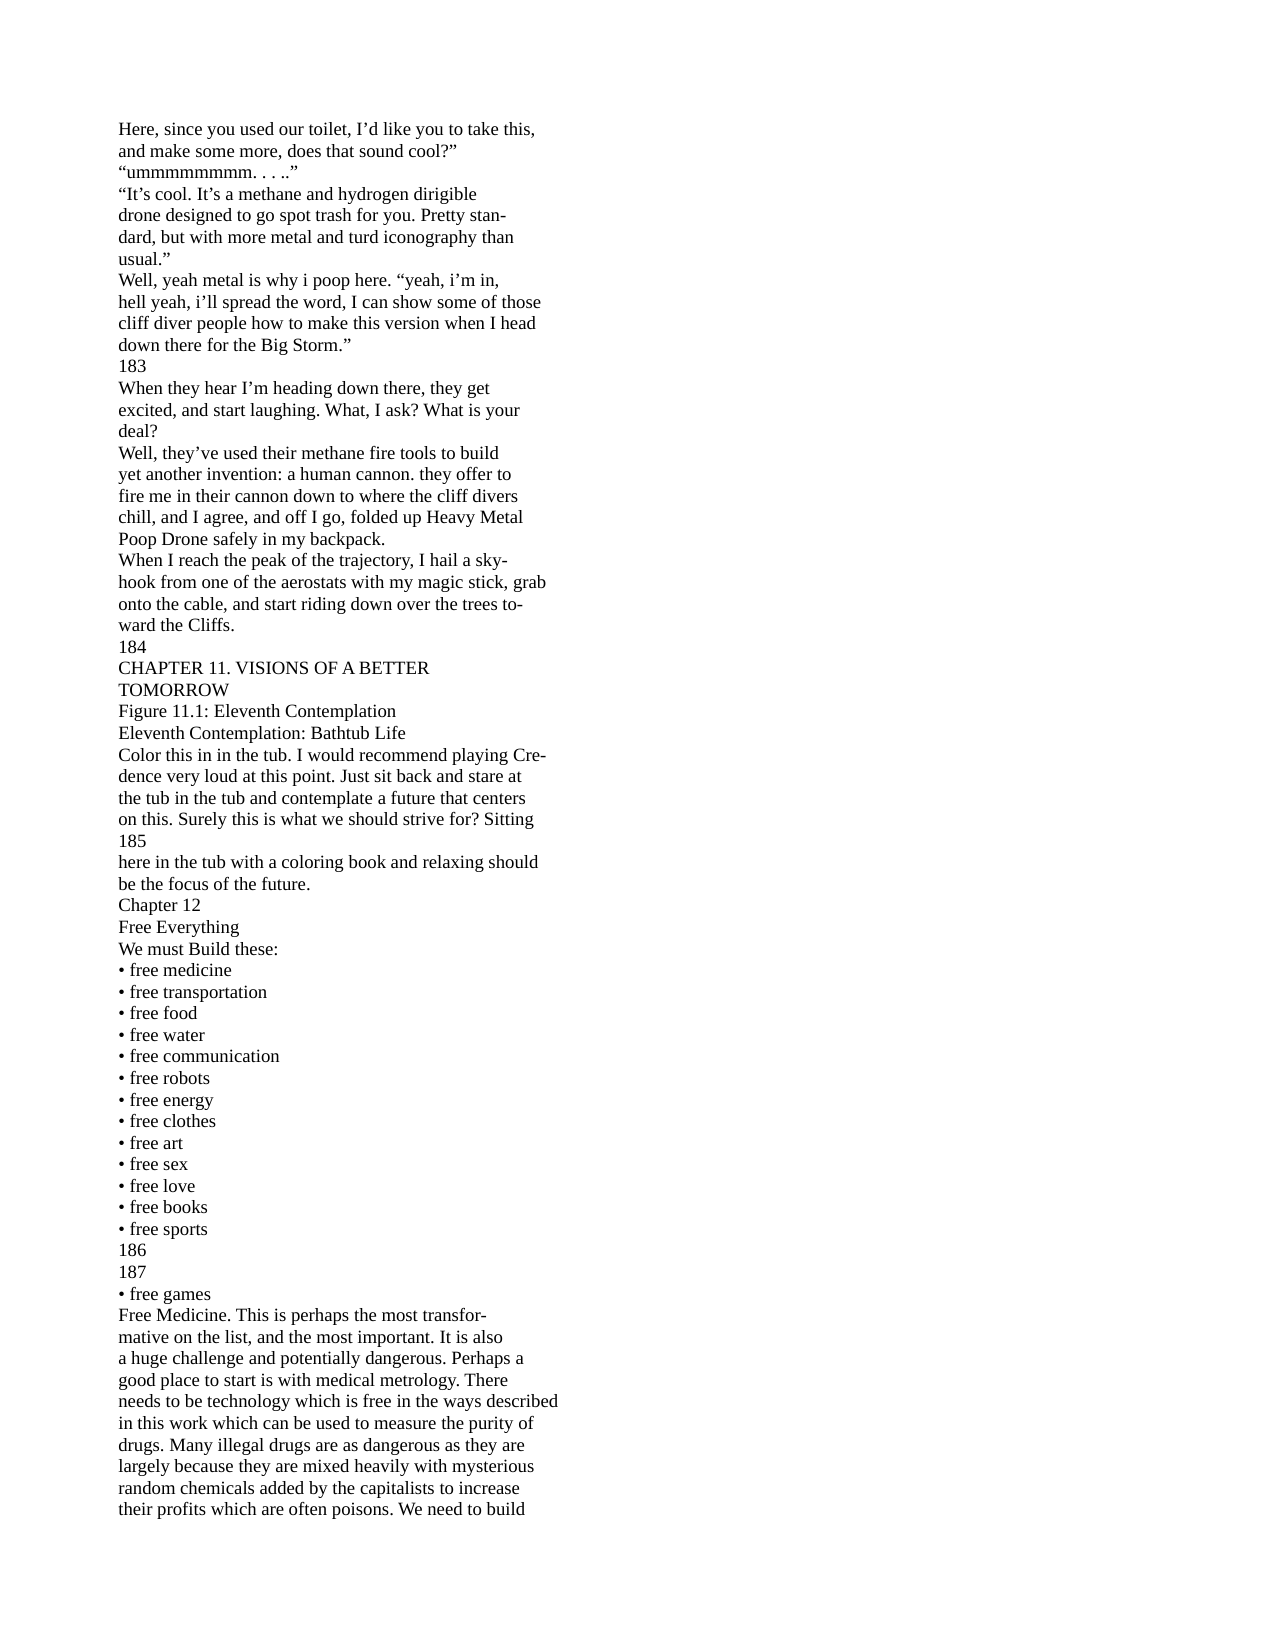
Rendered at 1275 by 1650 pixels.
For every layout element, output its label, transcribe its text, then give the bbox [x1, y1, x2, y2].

text • free water [118, 1024, 1157, 1045]
text drugs. Many illegal drugs are as dangerous as they are [118, 1433, 1157, 1455]
text here in the tub with a coloring book and relaxing should [118, 851, 1157, 873]
text 183 [118, 355, 1157, 377]
text When they hear I’m heading down there, they get [118, 377, 1157, 398]
text mative on the list, and the most important. It is also [118, 1326, 1157, 1347]
text Eleventh Contemplation: Bathtub Life [118, 722, 1157, 743]
text their profits which are often poisons. We need to build [118, 1498, 1157, 1520]
text and make some more, does that sound cool?” [118, 140, 1157, 161]
text cliff diver people how to make this version when I head [118, 312, 1157, 334]
text 184 [118, 636, 1157, 657]
text 185 [118, 830, 1157, 851]
text excited, and start laughing. What, I ask? What is your [118, 398, 1157, 420]
text a huge challenge and potentially dangerous. Perhaps a [118, 1347, 1157, 1369]
text • free books [118, 1196, 1157, 1218]
text fire me in their cannon down to where the cliff divers [118, 485, 1157, 506]
text • free robots [118, 1067, 1157, 1088]
text Chapter 12 [118, 894, 1157, 916]
text Free Everything [118, 916, 1157, 937]
text • free communication [118, 1045, 1157, 1067]
text hook from one of the aerostats with my magic stick, grab [118, 571, 1157, 592]
text usual.” [118, 247, 1157, 269]
text deal? [118, 420, 1157, 442]
text Free Medicine. This is perhaps the most transfor- [118, 1304, 1157, 1326]
text Poop Drone safely in my backpack. [118, 528, 1157, 549]
text • free games [118, 1282, 1157, 1304]
text Well, they’ve used their methane fire tools to build [118, 442, 1157, 463]
text • free food [118, 1002, 1157, 1024]
text • free medicine [118, 959, 1157, 981]
text the tub in the tub and contemplate a future that centers [118, 787, 1157, 808]
text chill, and I agree, and off I go, folded up Heavy Metal [118, 506, 1157, 528]
text When I reach the peak of the trajectory, I hail a sky- [118, 549, 1157, 571]
text Here, since you used our toilet, I’d like you to take this, [118, 118, 1157, 140]
text down there for the Big Storm.” [118, 334, 1157, 355]
text good place to start is with medical metrology. There [118, 1369, 1157, 1390]
text Figure 11.1: Eleventh Contemplation [118, 700, 1157, 722]
text ward the Cliffs. [118, 614, 1157, 636]
text dence very loud at this point. Just sit back and stare at [118, 765, 1157, 787]
text • free transportation [118, 981, 1157, 1002]
text We must Build these: [118, 937, 1157, 959]
text on this. Surely this is what we should strive for? Sitting [118, 808, 1157, 830]
text be the focus of the future. [118, 873, 1157, 894]
text • free art [118, 1132, 1157, 1153]
text 186 [118, 1239, 1157, 1261]
text Color this in in the tub. I would recommend playing Cre- [118, 743, 1157, 765]
text in this work which can be used to measure the purity of [118, 1412, 1157, 1433]
text “It’s cool. It’s a methane and hydrogen dirigible [118, 183, 1157, 204]
text • free clothes [118, 1110, 1157, 1132]
text yet another invention: a human cannon. they offer to [118, 463, 1157, 485]
text “ummmmmmmm. . . ..” [118, 161, 1157, 183]
text CHAPTER 11. VISIONS OF A BETTER [118, 657, 1157, 679]
text • free sex [118, 1153, 1157, 1175]
text TOMORROW [118, 679, 1157, 700]
text largely because they are mixed heavily with mysterious [118, 1455, 1157, 1477]
text • free sports [118, 1218, 1157, 1239]
text dard, but with more metal and turd iconography than [118, 226, 1157, 247]
text • free energy [118, 1088, 1157, 1110]
text hell yeah, i’ll spread the word, I can show some of those [118, 291, 1157, 312]
text Well, yeah metal is why i poop here. “yeah, i’m in, [118, 269, 1157, 291]
text drone designed to go spot trash for you. Pretty stan- [118, 204, 1157, 226]
text • free love [118, 1175, 1157, 1196]
text needs to be technology which is free in the ways described [118, 1390, 1157, 1412]
text random chemicals added by the capitalists to increase [118, 1477, 1157, 1498]
text 187 [118, 1261, 1157, 1282]
text onto the cable, and start riding down over the trees to- [118, 592, 1157, 614]
